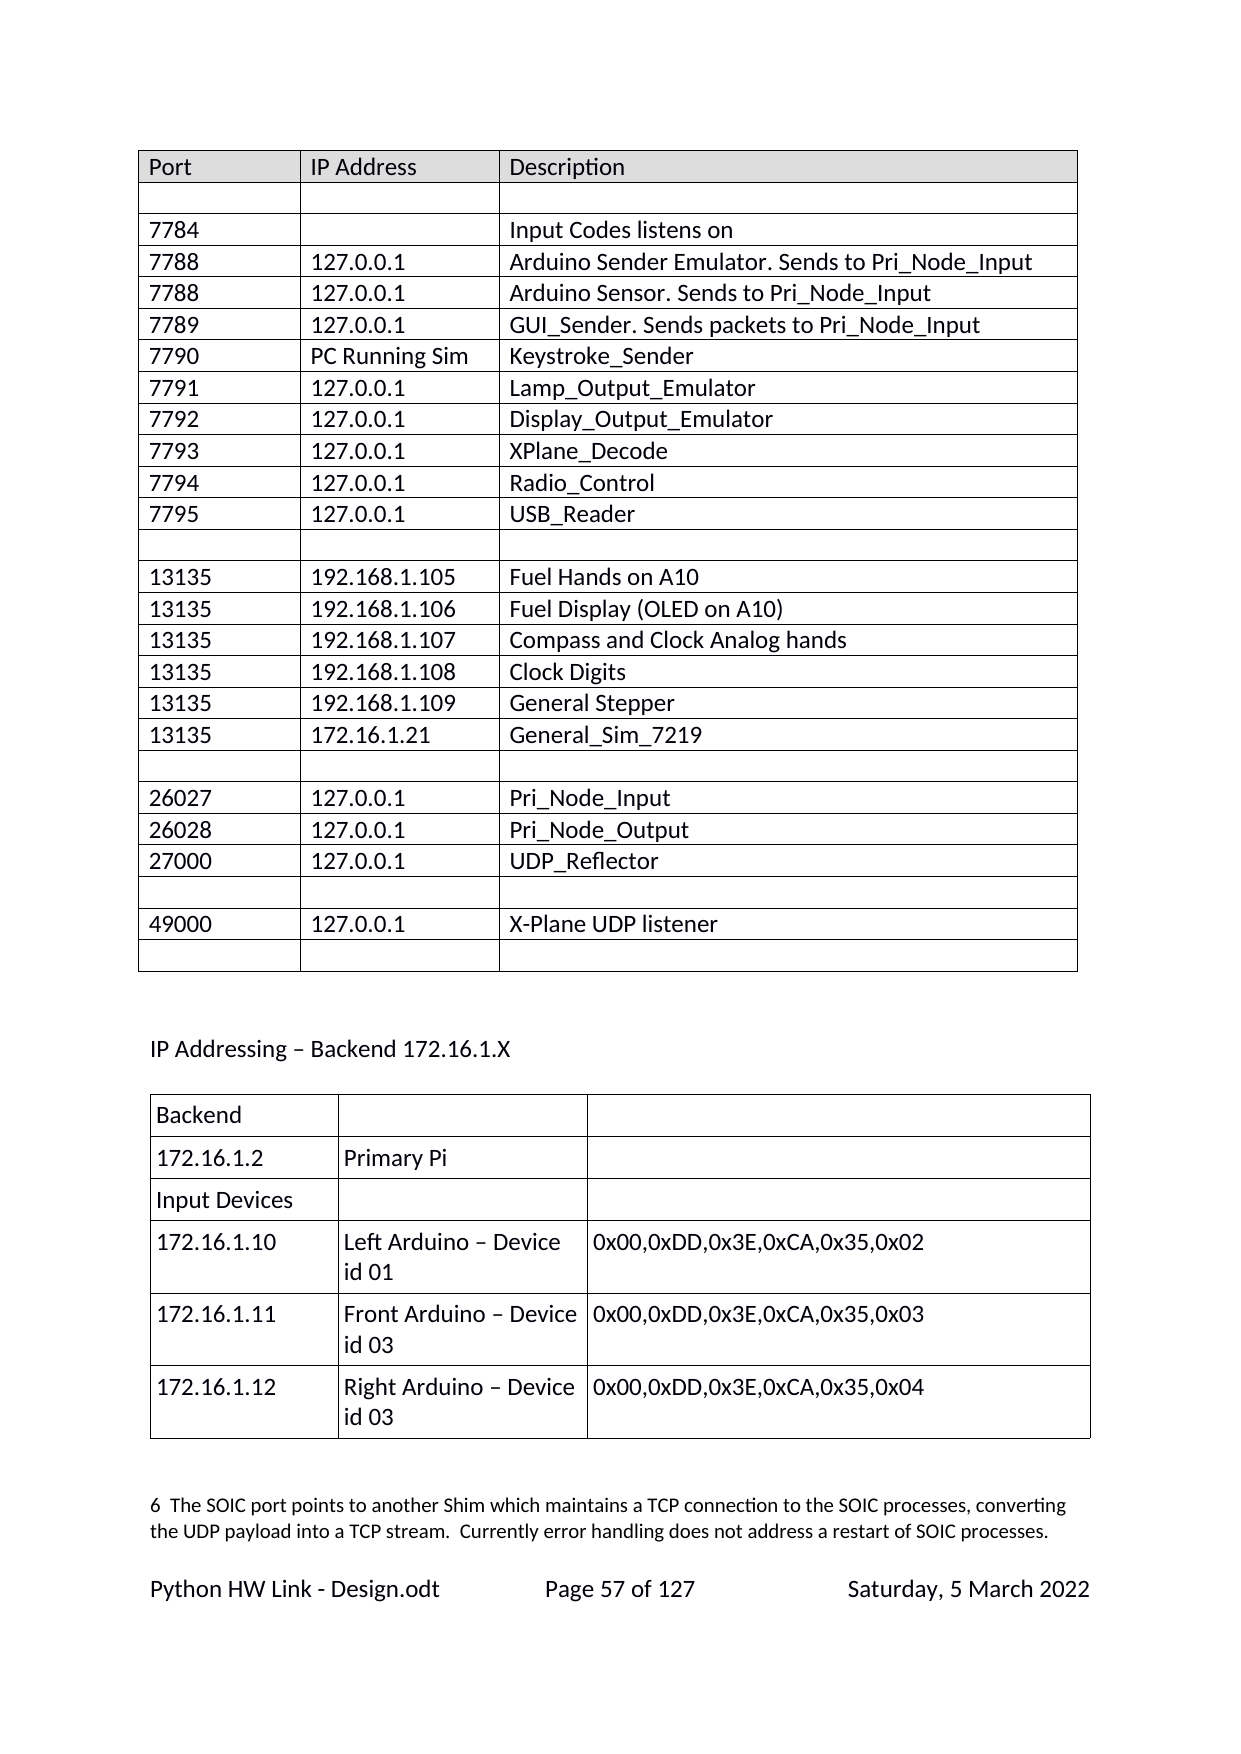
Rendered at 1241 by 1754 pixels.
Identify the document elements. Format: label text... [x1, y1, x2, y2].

table_header Description [500, 151, 1077, 182]
table_cell [500, 877, 1077, 907]
table_cell 172.16.1.21 [301, 719, 499, 750]
table_cell 7788 [139, 246, 300, 276]
table_cell 127.0.0.1 [301, 404, 499, 434]
table_cell 13135 [139, 656, 300, 687]
table_cell Right Arduino – Device id 03 [339, 1366, 587, 1438]
table_cell 7790 [139, 340, 300, 371]
table_cell [301, 751, 499, 781]
table_cell [301, 530, 499, 560]
table_cell Arduino Sender Emulator. Sends to Pri_Node_Input [500, 246, 1077, 276]
table_cell General Stepper [500, 688, 1077, 718]
table_cell Front Arduino – Device id 03 [339, 1294, 587, 1365]
table_cell Fuel Display (OLED on A10) [500, 593, 1077, 623]
table_cell 127.0.0.1 [301, 467, 499, 497]
table_cell 0x00,0xDD,0x3E,0xCA,0x35,0x03 [588, 1294, 1090, 1365]
table_cell 127.0.0.1 [301, 277, 499, 308]
table_cell 172.16.1.10 [151, 1221, 338, 1293]
table_cell X-Plane UDP listener [500, 909, 1077, 939]
table_cell 127.0.0.1 [301, 435, 499, 466]
table_cell 127.0.0.1 [301, 498, 499, 529]
table_cell 13135 [139, 688, 300, 718]
table_cell GUI_Sender. Sends packets to Pri_Node_Input [500, 309, 1077, 339]
table_cell Input Codes listens on [500, 214, 1077, 245]
table_header Port [139, 151, 300, 182]
table_cell [139, 877, 300, 907]
table_cell Input Devices [151, 1179, 338, 1220]
table_cell 127.0.0.1 [301, 909, 499, 939]
table_cell 127.0.0.1 [301, 814, 499, 844]
table_cell XPlane_Decode [500, 435, 1077, 466]
table_cell 13135 [139, 625, 300, 655]
table_cell [139, 183, 300, 213]
table_cell 172.16.1.2 [151, 1137, 338, 1178]
table_cell Pri_Node_Output [500, 814, 1077, 844]
table_cell PC Running Sim [301, 340, 499, 371]
table_cell [301, 877, 499, 907]
table_cell [588, 1137, 1090, 1178]
table_cell 7793 [139, 435, 300, 466]
table_cell UDP_Reflector [500, 845, 1077, 876]
table_cell 127.0.0.1 [301, 782, 499, 813]
table_cell Radio_Control [500, 467, 1077, 497]
table_cell Pri_Node_Input [500, 782, 1077, 813]
table_cell 127.0.0.1 [301, 246, 499, 276]
table_cell [139, 940, 300, 971]
table_cell Primary Pi [339, 1137, 587, 1178]
table_cell 192.168.1.106 [301, 593, 499, 623]
table_cell 192.168.1.109 [301, 688, 499, 718]
table_header [339, 1095, 587, 1136]
table_cell 127.0.0.1 [301, 372, 499, 402]
text IP Addressing – Backend 172.16.1.X [150, 1033, 1090, 1063]
table_cell Keystroke_Sender [500, 340, 1077, 371]
table_header IP Address [301, 151, 499, 182]
table_cell USB_Reader [500, 498, 1077, 529]
table_cell Clock Digits [500, 656, 1077, 687]
table_cell 7795 [139, 498, 300, 529]
table_header [588, 1095, 1090, 1136]
table_cell 26027 [139, 782, 300, 813]
table_cell 172.16.1.11 [151, 1294, 338, 1365]
table_cell [301, 183, 499, 213]
table_cell Compass and Clock Analog hands [500, 625, 1077, 655]
table_cell 0x00,0xDD,0x3E,0xCA,0x35,0x04 [588, 1366, 1090, 1438]
table_cell Left Arduino – Device id 01 [339, 1221, 587, 1293]
table_cell Fuel Hands on A10 [500, 561, 1077, 592]
table_cell 26028 [139, 814, 300, 844]
table_cell 13135 [139, 593, 300, 623]
table_cell General_Sim_7219 [500, 719, 1077, 750]
table_cell Display_Output_Emulator [500, 404, 1077, 434]
table_cell [500, 940, 1077, 971]
table_cell 172.16.1.12 [151, 1366, 338, 1438]
table_cell [500, 183, 1077, 213]
table_cell [339, 1179, 587, 1220]
table_cell 7792 [139, 404, 300, 434]
table_cell [139, 751, 300, 781]
table_cell 7794 [139, 467, 300, 497]
table_cell 7788 [139, 277, 300, 308]
table_cell 192.168.1.108 [301, 656, 499, 687]
table_cell 7791 [139, 372, 300, 402]
table_cell [500, 751, 1077, 781]
table_cell Lamp_Output_Emulator [500, 372, 1077, 402]
table_header Backend [151, 1095, 338, 1136]
table_cell 0x00,0xDD,0x3E,0xCA,0x35,0x02 [588, 1221, 1090, 1293]
table_cell 7789 [139, 309, 300, 339]
table_cell 27000 [139, 845, 300, 876]
table_cell Arduino Sensor. Sends to Pri_Node_Input [500, 277, 1077, 308]
table_cell 192.168.1.107 [301, 625, 499, 655]
table_cell 13135 [139, 561, 300, 592]
table_cell 7784 [139, 214, 300, 245]
table_cell [301, 214, 499, 245]
table_cell 13135 [139, 719, 300, 750]
table_cell [500, 530, 1077, 560]
table_cell [301, 940, 499, 971]
table_cell [139, 530, 300, 560]
table_cell [588, 1179, 1090, 1220]
table_cell 192.168.1.105 [301, 561, 499, 592]
table_cell 127.0.0.1 [301, 845, 499, 876]
table_cell 49000 [139, 909, 300, 939]
table_cell 127.0.0.1 [301, 309, 499, 339]
